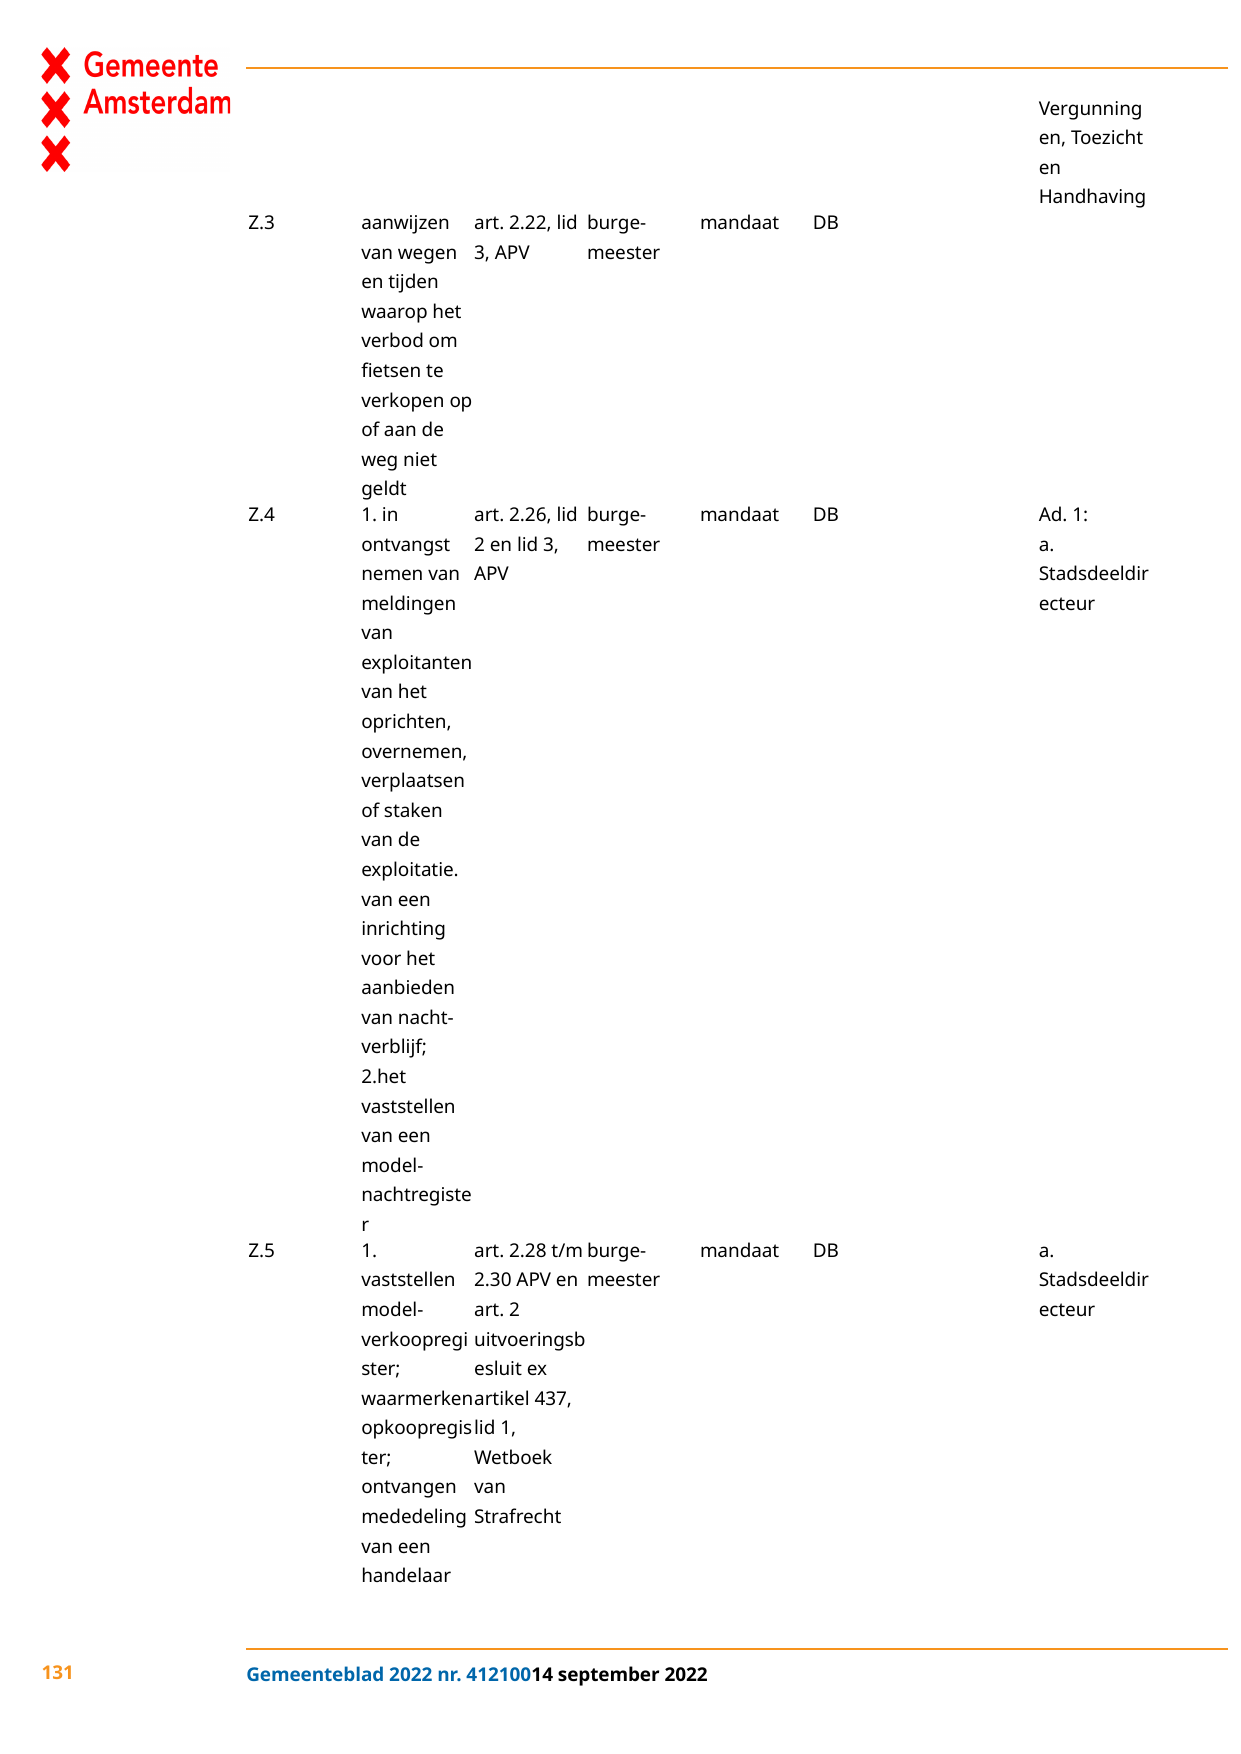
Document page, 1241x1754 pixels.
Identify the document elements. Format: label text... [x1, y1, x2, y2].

table_cell [926, 209, 1038, 501]
table_cell DB [813, 501, 926, 1237]
table_cell [926, 95, 1038, 209]
table_cell [474, 95, 587, 209]
table_cell aanwijzen van wegen en tijden waarop het verbod om fietsen te verkopen op of aan de weg niet geldt [361, 209, 474, 501]
table_cell [813, 95, 926, 209]
table_cell art. 2.28 t/m 2.30 APV en art. 2 uitvoeringsbesluit ex artikel 437, lid 1, Wetboek van Strafrecht [474, 1237, 587, 1588]
table_cell [361, 95, 474, 209]
table_cell mandaat [700, 501, 813, 1237]
table_cell mandaat [700, 209, 813, 501]
table_cell Z.4 [248, 501, 361, 1237]
table_cell 1. vaststellen model-verkoopregister; waarmerken opkoopregister; ontvangen mededeling van een handelaar [361, 1237, 474, 1588]
table_cell [926, 1237, 1038, 1588]
table_cell art. 2.26, lid 2 en lid 3, APV [474, 501, 587, 1237]
table_cell Vergunningen, Toezicht en Handhaving [1039, 95, 1152, 209]
picture [41, 47, 231, 172]
table_cell Z.3 [248, 209, 361, 501]
table_cell art. 2.22, lid 3, APV [474, 209, 587, 501]
table_cell burge-meester [587, 209, 700, 501]
table_cell mandaat [700, 1237, 813, 1588]
table_cell [700, 95, 813, 209]
table_cell [926, 501, 1038, 1237]
table_cell Ad. 1: a. Stadsdeeldirecteur [1039, 501, 1152, 1237]
table_cell DB [813, 1237, 926, 1588]
table_cell 1. in ontvangst nemen van meldingen van exploitanten van het oprichten, overnemen, verplaatsen of staken van de exploitatie. van een inrichting voor het aanbieden van nacht-verblijf; 2.het vaststellen van een model-nachtregister [361, 501, 474, 1237]
table_cell DB [813, 209, 926, 501]
table_cell Z.5 [248, 1237, 361, 1588]
table_cell [248, 95, 361, 209]
table_cell burge-meester [587, 501, 700, 1237]
table_cell a. Stadsdeeldirecteur [1039, 1237, 1152, 1588]
table_cell [587, 95, 700, 209]
table_cell [1039, 209, 1152, 501]
table_cell burge-meester [587, 1237, 700, 1588]
